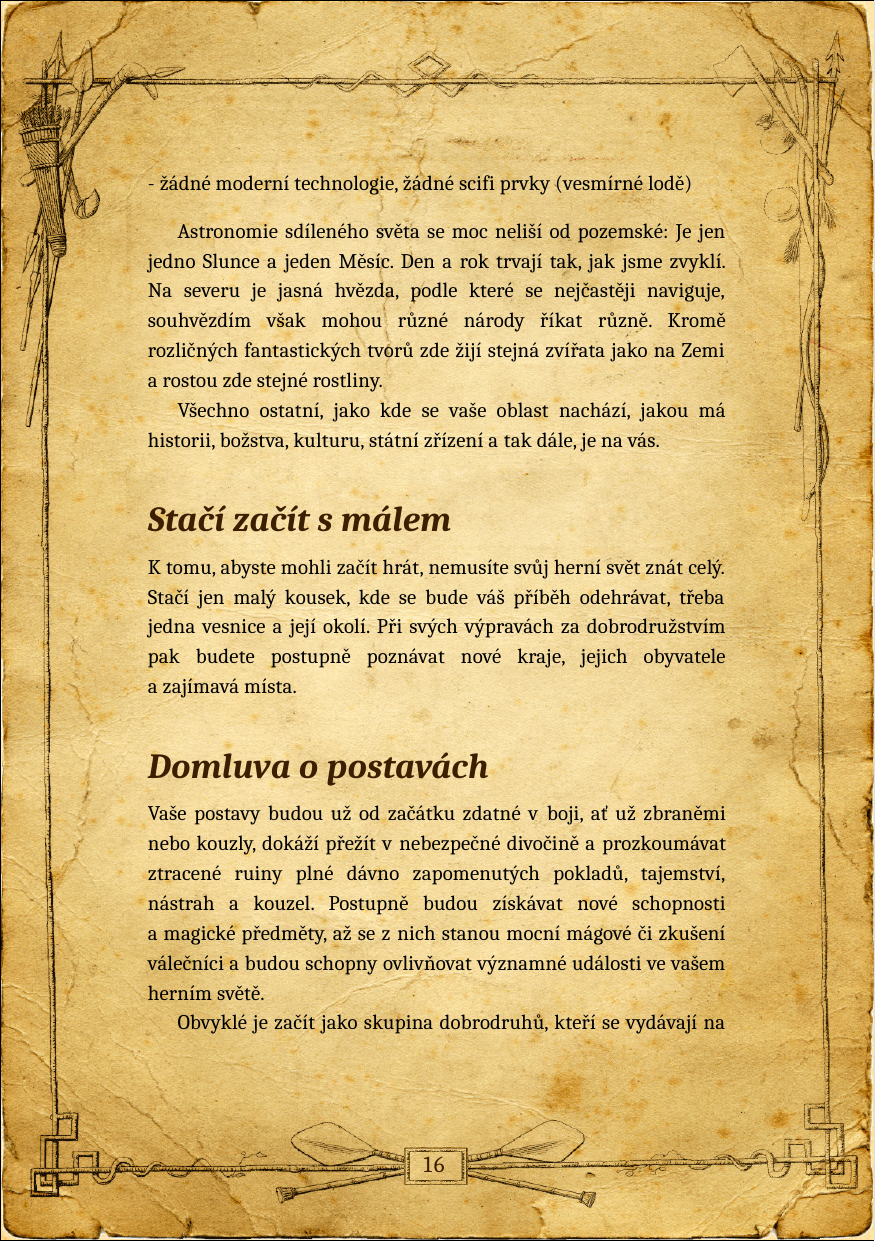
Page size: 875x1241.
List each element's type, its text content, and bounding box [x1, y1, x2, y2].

picture [1, 1, 874, 1240]
text Vaše postavy budou už od začátku zdatné v⁠ boji, ať už zbraněmi nebo kouzly, dokáží přežít v⁠ nebezpečné divočině a⁠ prozkoumávat ztracené ruiny plné dávno zapomenutých pokladů, tajemství, nástrah a⁠ kouzel. Postupně budou získávat nové schopnosti a⁠ magické předměty, až se z⁠ nich stanou mocní mágové či zkušení válečníci a⁠ budou schopny ovlivňovat významné události ve vašem herním světě. Obvyklé je začít jako skupina dobrodruhů, kteří se vydávají na [148, 802, 726, 1035]
subtitle Stačí začít s⁠ málem [148, 500, 726, 541]
text - žádné moderní technologie, žádné scifi prvky (vesmírné lodě) [148, 172, 726, 196]
subtitle Domluva o⁠ postavách [148, 746, 726, 787]
text Astronomie sdíleného světa se moc neliší od pozemské: Je jen jedno Slunce a⁠ jeden Měsíc. Den a⁠ rok trvají tak, jak jsme zvyklí. Na severu je jasná hvězda, podle které se nejčastěji naviguje, souhvězdím však mohou různé národy říkat různě. Kromě rozličných fantastických tvorů zde žijí stejná zvířata jako na Zemi a⁠ rostou zde stejné rostliny. Všechno ostatní, jako kde se vaše oblast nachází, jakou má historii, božstva, kulturu, státní zřízení a⁠ tak dále, je na vás. [148, 219, 726, 453]
text K⁠ tomu, abyste mohli začít hrát, nemusíte svůj herní svět znát celý. Stačí jen malý kousek, kde se bude váš příběh odehrávat, třeba jedna vesnice a⁠ její okolí. Při svých výpravách za dobrodružstvím pak budete postupně poznávat nové kraje, jejich obyvatele a⁠ zajímavá místa. [148, 555, 726, 699]
